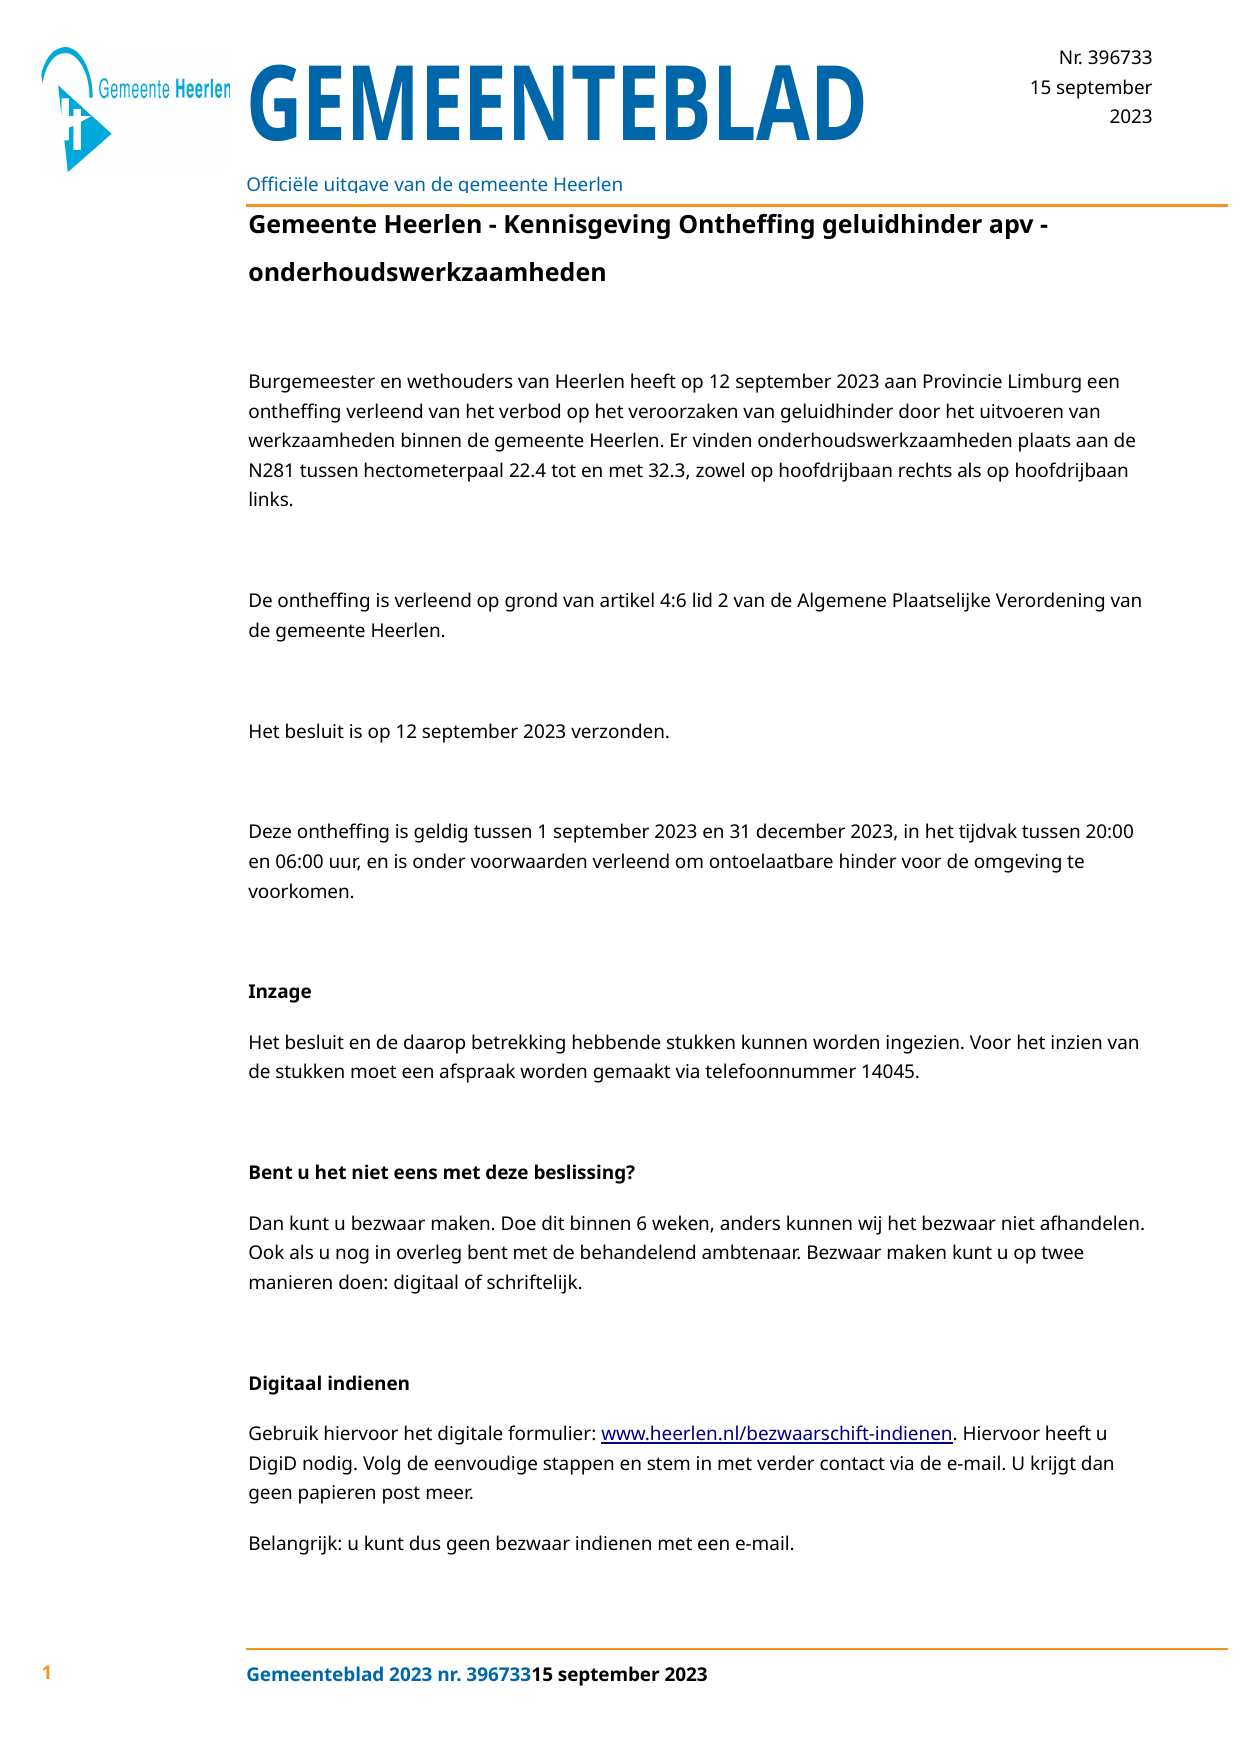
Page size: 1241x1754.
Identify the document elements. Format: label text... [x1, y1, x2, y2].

text Deze ontheffing is geldig tussen 1 september 2023 en 31 december 2023, in het tijdvak tussen 20:00 en 06:00 uur, en is onder voorwaarden verleend om ontoelaatbare hinder voor de omgeving te voorkomen. [248, 819, 1152, 904]
text Gemeente Heerlen - Kennisgeving Ontheffing geluidhinder apv - onderhoudswerkzaamheden [248, 207, 1152, 288]
picture [41, 47, 59, 70]
text Gebruik hiervoor het digitale formulier: www.heerlen.nl/bezwaarschift-indienen. Hiervoor heeft u DigiD nodig. Volg de eenvoudige stappen en stem in met verder contact via de e-mail. U krijgt dan geen papieren post meer. [248, 1420, 1152, 1505]
text Digitaal indienen [248, 1370, 1152, 1396]
text Het besluit en de daarop betrekking hebbende stukken kunnen worden ingezien. Voor het inzien van de stukken moet een afspraak worden gemaakt via telefoonnummer 14045. [248, 1029, 1152, 1084]
picture [41, 47, 231, 172]
text Dan kunt u bezwaar maken. Doe dit binnen 6 weken, anders kunnen wij het bezwaar niet afhandelen. Ook als u nog in overleg bent met de behandelend ambtenaar. Bezwaar maken kunt u op twee manieren doen: digitaal of schriftelijk. [248, 1210, 1152, 1295]
text Burgemeester en wethouders van Heerlen heeft op 12 september 2023 aan Provincie Limburg een ontheffing verleend van het verbod op het veroorzaken van geluidhinder door het uitvoeren van werkzaamheden binnen de gemeente Heerlen. Er vinden onderhoudswerkzaamheden plaats aan de N281 tussen hectometerpaal 22.4 tot en met 32.3, zowel op hoofdrijbaan rechts als op hoofdrijbaan links. [248, 368, 1152, 512]
text Belangrijk: u kunt dus geen bezwaar indienen met een e-mail. [248, 1530, 1152, 1556]
text Het besluit is op 12 september 2023 verzonden. [248, 718, 1152, 744]
text Inzage [248, 979, 1152, 1004]
text De ontheffing is verleend op grond van artikel 4:6 lid 2 van de Algemene Plaatselijke Verordening van de gemeente Heerlen. [248, 587, 1152, 643]
text Bent u het niet eens met deze beslissing? [248, 1159, 1152, 1185]
